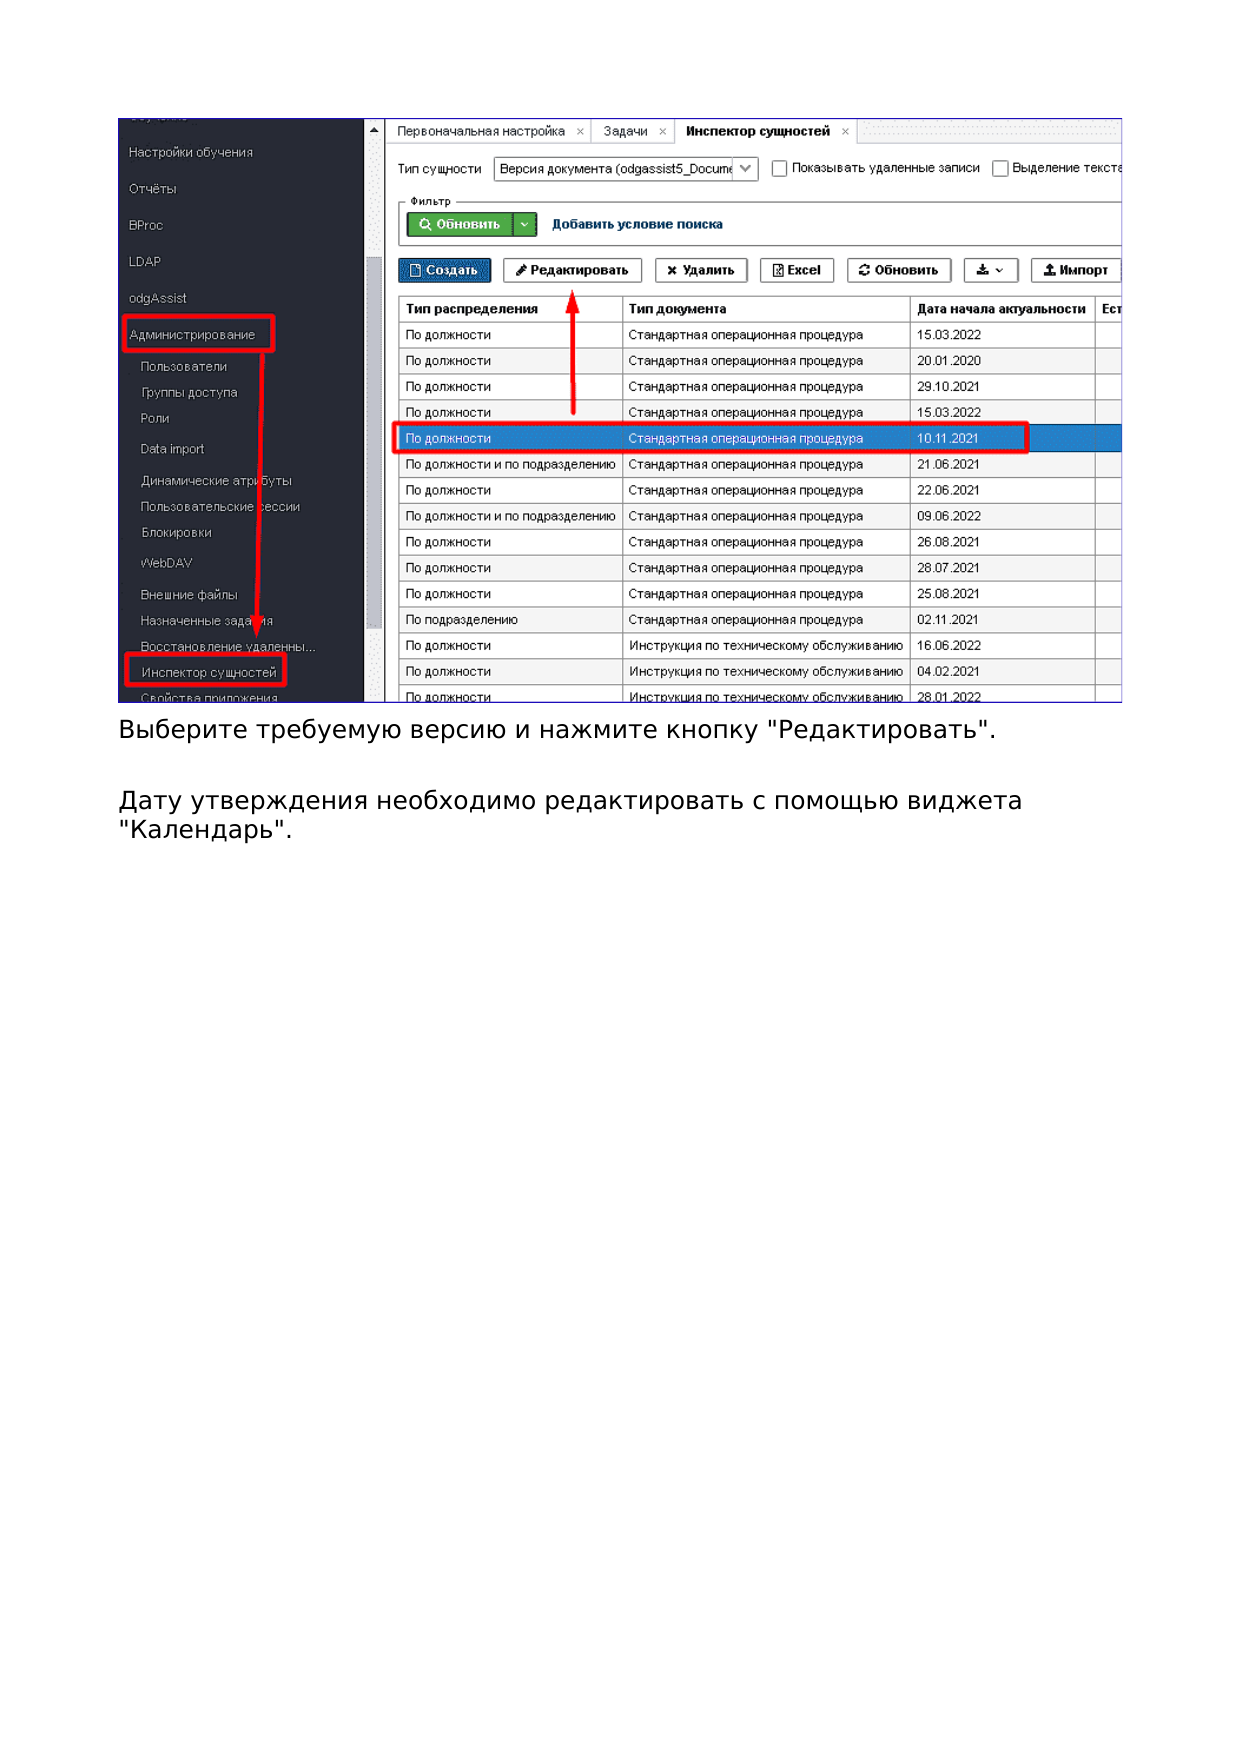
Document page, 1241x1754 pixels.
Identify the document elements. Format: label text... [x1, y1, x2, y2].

text Дату утверждения необходимо редактировать с помощью виджета "Календарь". [118, 786, 1122, 845]
text Выберите требуемую версию и нажмите кнопку "Редактировать". [118, 716, 1122, 774]
picture [118, 118, 1123, 703]
